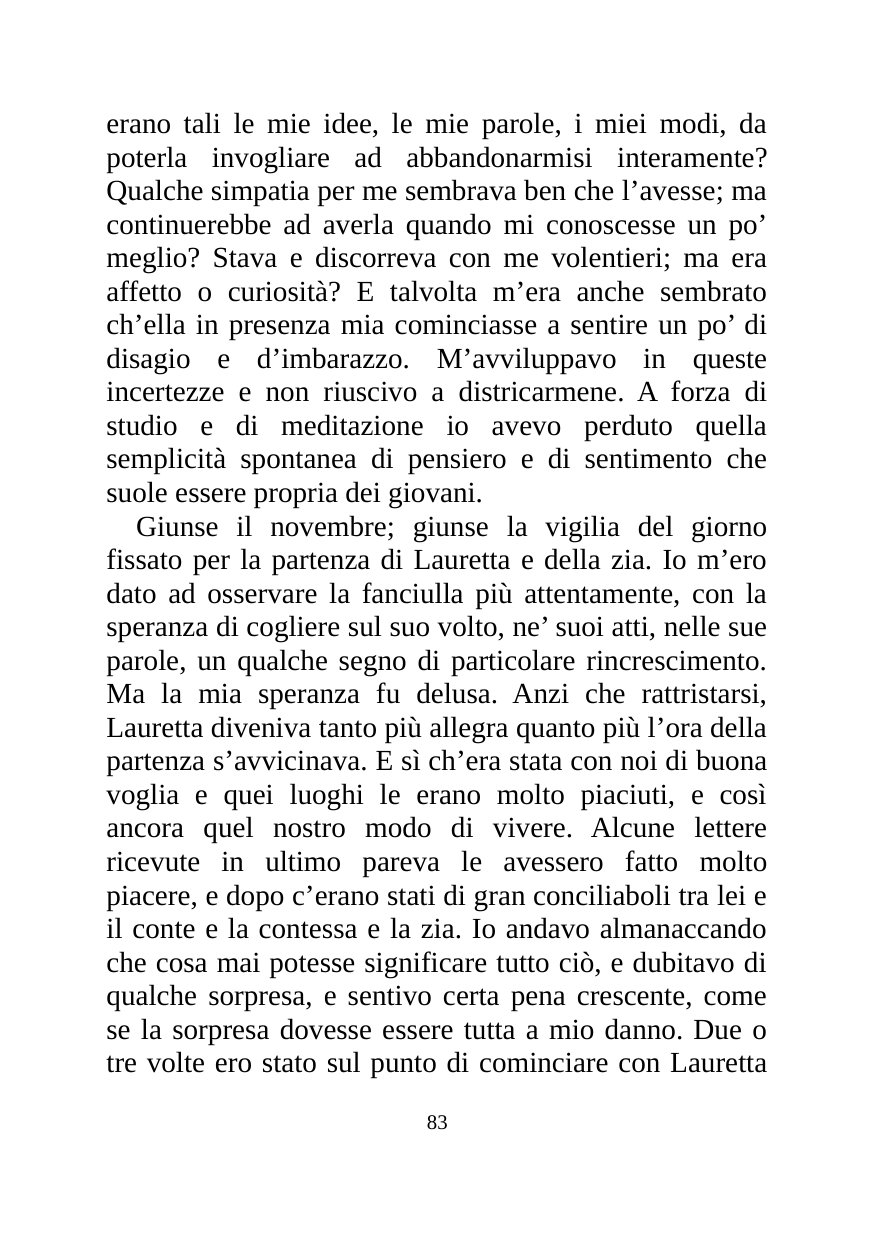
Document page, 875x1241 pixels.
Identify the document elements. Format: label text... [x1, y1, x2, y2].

text Giunse il novembre; giunse la vigilia del giorno fissato per la partenza di Lauretta e della zia. Io m’ero dato ad osservare la fanciulla più attentamente, con la speranza di cogliere sul suo volto, ne’ suoi atti, nelle sue parole, un qualche segno di particolare rincrescimento. Ma la mia speranza fu delusa. Anzi che rattristarsi, Lauretta diveniva tanto più allegra quanto più l’ora della partenza s’avvicinava. E sì ch’era stata con noi di buona voglia e quei luoghi le erano molto piaciuti, e così ancora quel nostro modo di vivere. Alcune lettere ricevute in ultimo pareva le avessero fatto molto piacere, e dopo c’erano stati di gran conciliaboli tra lei e il conte e la contessa e la zia. Io andavo almanaccando che cosa mai potesse significare tutto ciò, e dubitavo di qualche sorpresa, e sentivo certa pena crescente, come se la sorpresa dovesse essere tutta a mio danno. Due o tre volte ero stato sul punto di cominciare con Lauretta [106, 509, 768, 1079]
text erano tali le mie idee, le mie parole, i miei modi, da poterla invogliare ad abbandonarmisi interamente? Qualche simpatia per me sembrava ben che l’avesse; ma continuerebbe ad averla quando mi conoscesse un po’ meglio? Stava e discorreva con me volentieri; ma era affetto o curiosità? E talvolta m’era anche sembrato ch’ella in presenza mia cominciasse a sentire un po’ di disagio e d’imbarazzo. M’avviluppavo in queste incertezze e non riuscivo a districarmene. A forza di studio e di meditazione io avevo perduto quella semplicità spontanea di pensiero e di sentimento che suole essere propria dei giovani. [106, 106, 768, 509]
